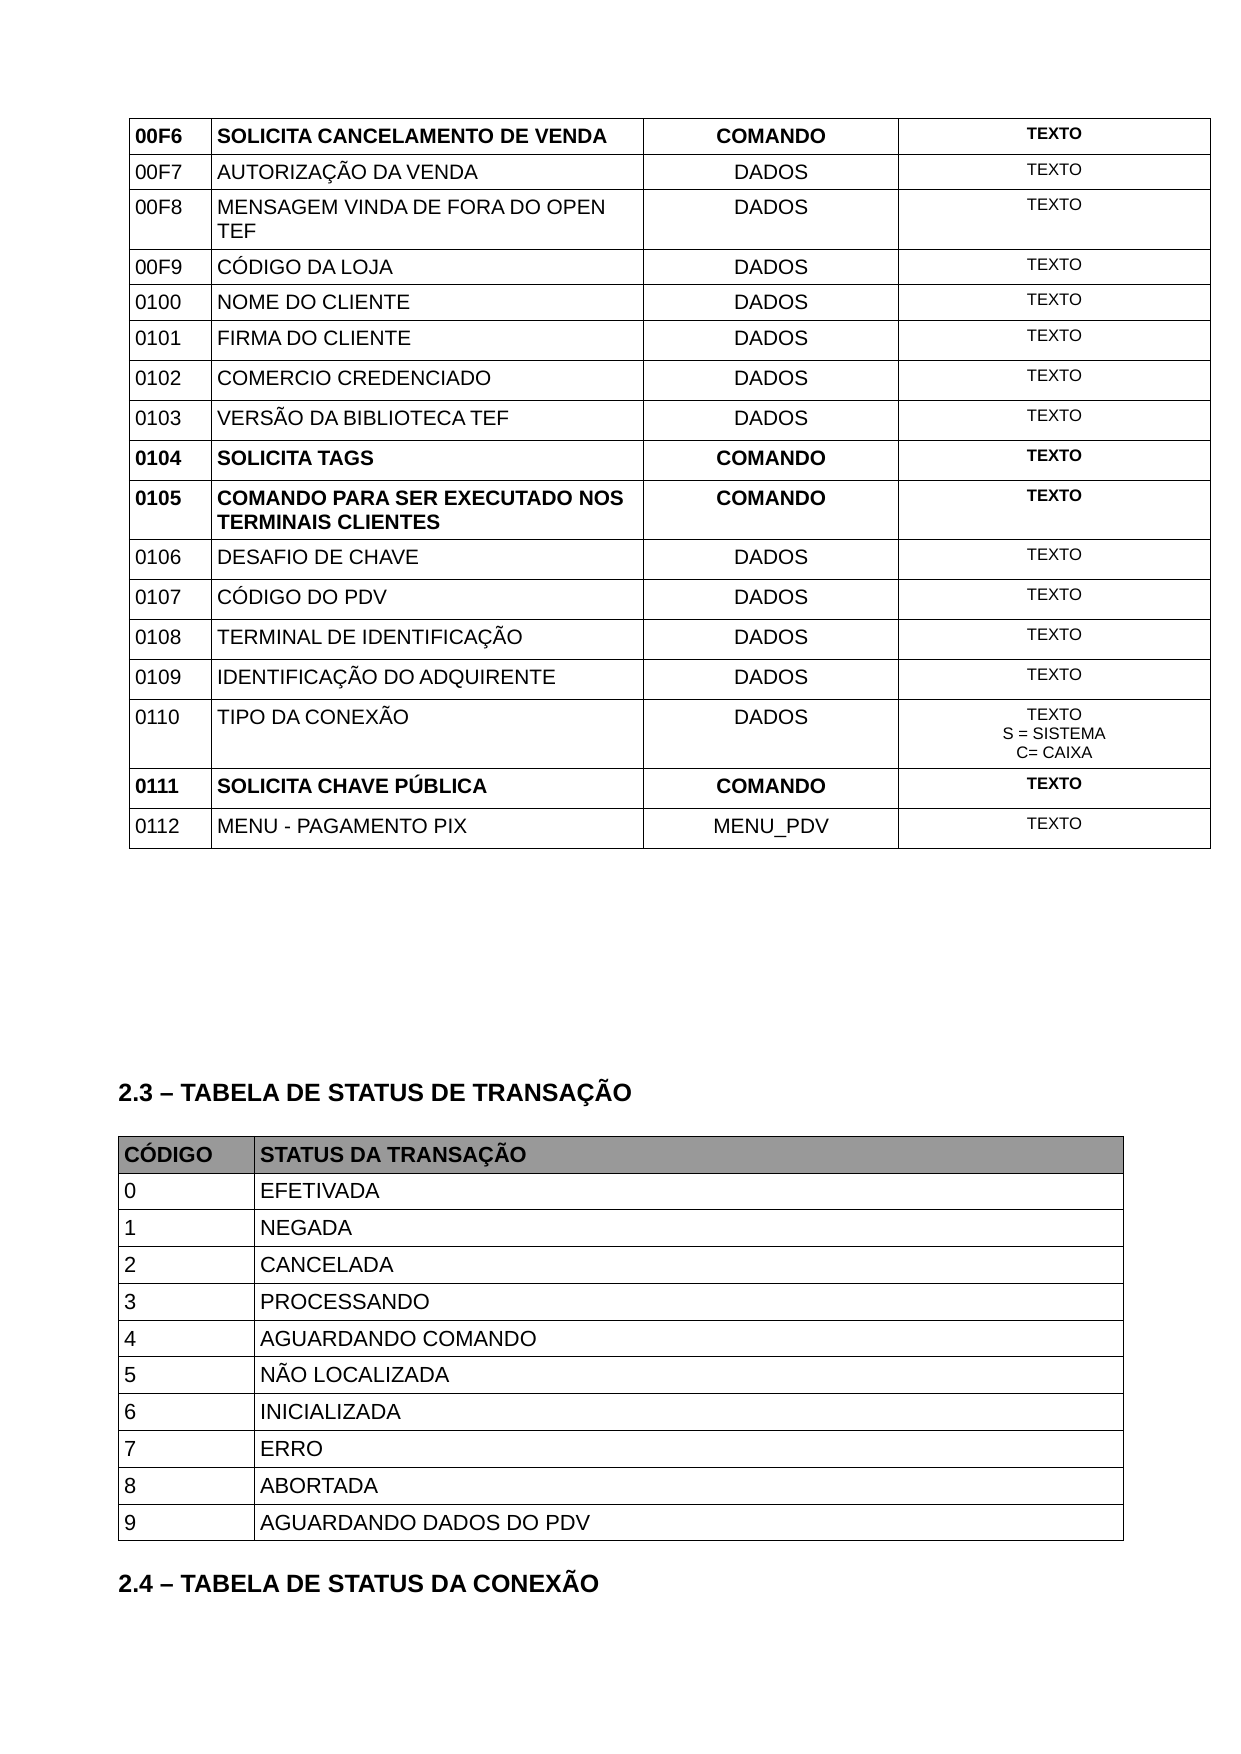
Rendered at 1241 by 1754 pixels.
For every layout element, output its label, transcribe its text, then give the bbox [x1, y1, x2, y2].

table_cell TEXTO [899, 250, 1210, 284]
table_cell TEXTO [899, 401, 1210, 440]
table_cell DADOS [644, 285, 898, 320]
table_cell TEXTO S = SISTEMA C= CAIXA [899, 700, 1210, 768]
table_cell 00F8 [130, 190, 211, 249]
text 2.3 – TABELA DE STATUS DE TRANSAÇÃO [118, 1078, 1122, 1107]
table_cell VERSÃO DA BIBLIOTECA TEF [212, 401, 643, 440]
table_cell TEXTO [899, 660, 1210, 699]
table_cell AGUARDANDO DADOS DO PDV [255, 1505, 1123, 1540]
table_cell 00F9 [130, 250, 211, 284]
table_cell COMANDO [644, 119, 898, 154]
table_cell CÓDIGO DO PDV [212, 580, 643, 619]
table_cell 8 [119, 1468, 254, 1503]
table_cell COMANDO [644, 769, 898, 808]
table_cell 0107 [130, 580, 211, 619]
table_cell AGUARDANDO COMANDO [255, 1321, 1123, 1356]
table_cell 00F7 [130, 155, 211, 189]
table_cell DADOS [644, 660, 898, 699]
table_cell 3 [119, 1284, 254, 1320]
table_cell DADOS [644, 540, 898, 579]
table_cell DADOS [644, 155, 898, 189]
table_cell DADOS [644, 401, 898, 440]
table_cell TEXTO [899, 769, 1210, 808]
table_cell DADOS [644, 361, 898, 400]
table_cell 6 [119, 1394, 254, 1430]
table_cell 7 [119, 1431, 254, 1467]
table_cell TEXTO [899, 361, 1210, 400]
table_cell 0 [119, 1174, 254, 1209]
table_cell 2 [119, 1247, 254, 1283]
table_cell PROCESSANDO [255, 1284, 1123, 1320]
table_header CÓDIGO [119, 1137, 254, 1173]
table_cell TEXTO [899, 190, 1210, 249]
table_cell TEXTO [899, 321, 1210, 360]
table_cell DESAFIO DE CHAVE [212, 540, 643, 579]
table_cell 0111 [130, 769, 211, 808]
table_cell 0110 [130, 700, 211, 768]
table_cell 0101 [130, 321, 211, 360]
table_cell INICIALIZADA [255, 1394, 1123, 1430]
table_cell ABORTADA [255, 1468, 1123, 1503]
table_cell 1 [119, 1210, 254, 1246]
table_cell TERMINAL DE IDENTIFICAÇÃO [212, 620, 643, 659]
table_cell SOLICITA CHAVE PÚBLICA [212, 769, 643, 808]
table_cell NOME DO CLIENTE [212, 285, 643, 320]
table_cell TEXTO [899, 481, 1210, 539]
table_cell 0109 [130, 660, 211, 699]
table_cell COMANDO [644, 481, 898, 539]
table_cell MENSAGEM VINDA DE FORA DO OPEN TEF [212, 190, 643, 249]
table_cell TEXTO [899, 540, 1210, 579]
table_cell TEXTO [899, 441, 1210, 480]
table_cell DADOS [644, 250, 898, 284]
table_cell SOLICITA TAGS [212, 441, 643, 480]
table_cell 4 [119, 1321, 254, 1356]
table_cell 0102 [130, 361, 211, 400]
table_cell SOLICITA CANCELAMENTO DE VENDA [212, 119, 643, 154]
table_cell 00F6 [130, 119, 211, 154]
table_cell 0106 [130, 540, 211, 579]
text 2.4 – TABELA DE STATUS DA CONEXÃO [118, 1569, 1122, 1598]
table_cell TIPO DA CONEXÃO [212, 700, 643, 768]
table_cell 9 [119, 1505, 254, 1540]
table_cell 0112 [130, 809, 211, 848]
table_cell FIRMA DO CLIENTE [212, 321, 643, 360]
table_cell NEGADA [255, 1210, 1123, 1246]
table_cell ERRO [255, 1431, 1123, 1467]
table_cell 0103 [130, 401, 211, 440]
table_cell MENU - PAGAMENTO PIX [212, 809, 643, 848]
table_cell COMANDO [644, 441, 898, 480]
table_cell 0100 [130, 285, 211, 320]
table_cell COMANDO PARA SER EXECUTADO NOS TERMINAIS CLIENTES [212, 481, 643, 539]
table_cell DADOS [644, 700, 898, 768]
table_cell EFETIVADA [255, 1174, 1123, 1209]
table_cell 0104 [130, 441, 211, 480]
table_cell TEXTO [899, 809, 1210, 848]
table_cell CÓDIGO DA LOJA [212, 250, 643, 284]
table_cell TEXTO [899, 620, 1210, 659]
table_cell DADOS [644, 321, 898, 360]
table_cell 5 [119, 1357, 254, 1393]
table_cell TEXTO [899, 580, 1210, 619]
table_header STATUS DA TRANSAÇÃO [255, 1137, 1123, 1173]
table_cell 0108 [130, 620, 211, 659]
table_cell TEXTO [899, 155, 1210, 189]
table_cell MENU_PDV [644, 809, 898, 848]
table_cell IDENTIFICAÇÃO DO ADQUIRENTE [212, 660, 643, 699]
table_cell COMERCIO CREDENCIADO [212, 361, 643, 400]
table_cell NÃO LOCALIZADA [255, 1357, 1123, 1393]
table_cell DADOS [644, 580, 898, 619]
table_cell TEXTO [899, 285, 1210, 320]
table_cell DADOS [644, 190, 898, 249]
table_cell TEXTO [899, 119, 1210, 154]
table_cell CANCELADA [255, 1247, 1123, 1283]
table_cell AUTORIZAÇÃO DA VENDA [212, 155, 643, 189]
table_cell 0105 [130, 481, 211, 539]
table_cell DADOS [644, 620, 898, 659]
